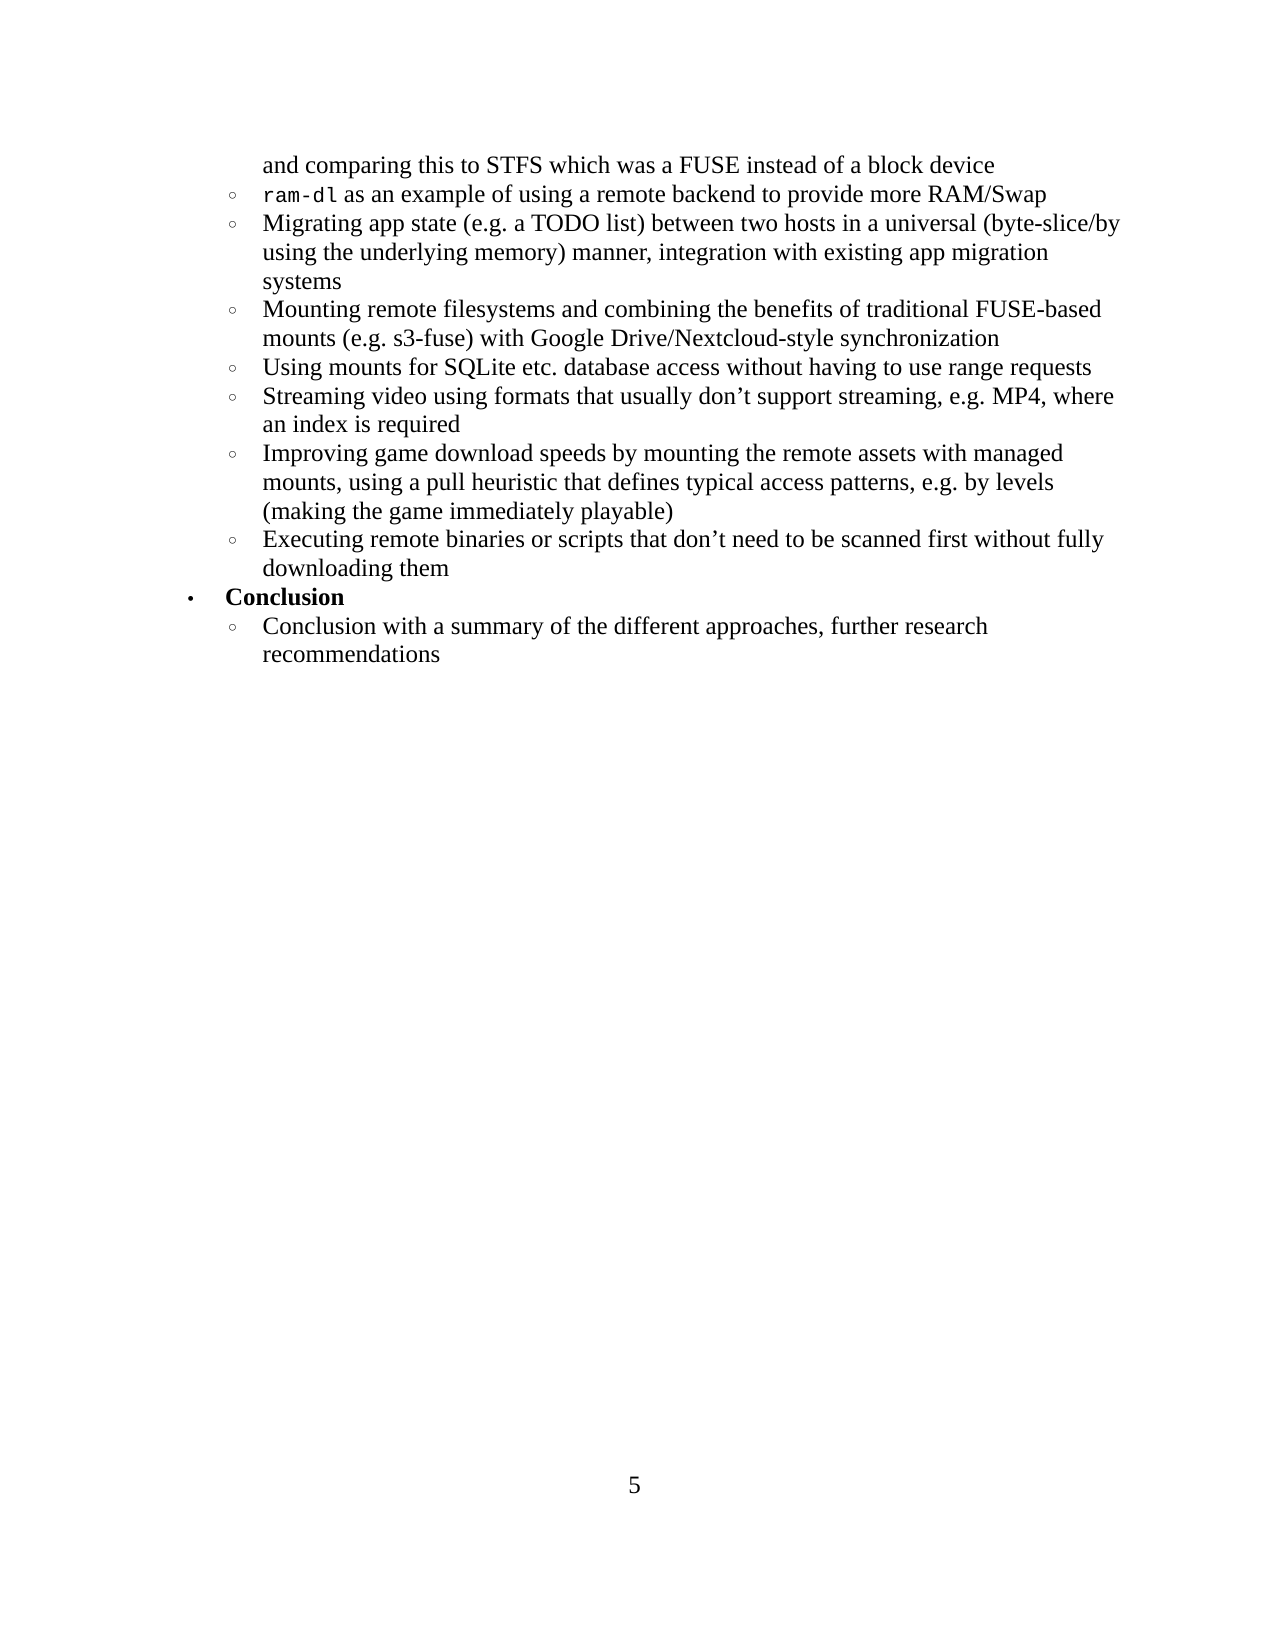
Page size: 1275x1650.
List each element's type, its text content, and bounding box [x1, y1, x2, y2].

list Mounting remote filesystems and combining the benefits of traditional FUSE-based mounts (e.g. s3-fuse) with Google Drive/Nextcloud-style synchronization [225, 294, 1125, 352]
list Conclusion with a summary of the different approaches, further research recommendations [225, 611, 1125, 668]
list Improving game download speeds by mounting the remote assets with managed mounts, using a pull heuristic that defines typical access patterns, e.g. by levels (making the game immediately playable) [225, 438, 1125, 524]
list Streaming video using formats that usually don’t support streaming, e.g. MP4, where an index is required [225, 381, 1125, 438]
list Migrating app state (e.g. a TODO list) between two hosts in a universal (byte-slice/by using the underlying memory) manner, integration with existing app migration systems [225, 208, 1125, 294]
list Executing remote binaries or scripts that don’t need to be scanned first without fully downloading them [225, 524, 1125, 582]
list Conclusion [187, 582, 1125, 611]
list ram-dl as an example of using a remote backend to provide more RAM/Swap [225, 179, 1125, 208]
list and comparing this to STFS which was a FUSE instead of a block device [225, 150, 1125, 179]
list Using mounts for SQLite etc. database access without having to use range requests [225, 352, 1125, 381]
